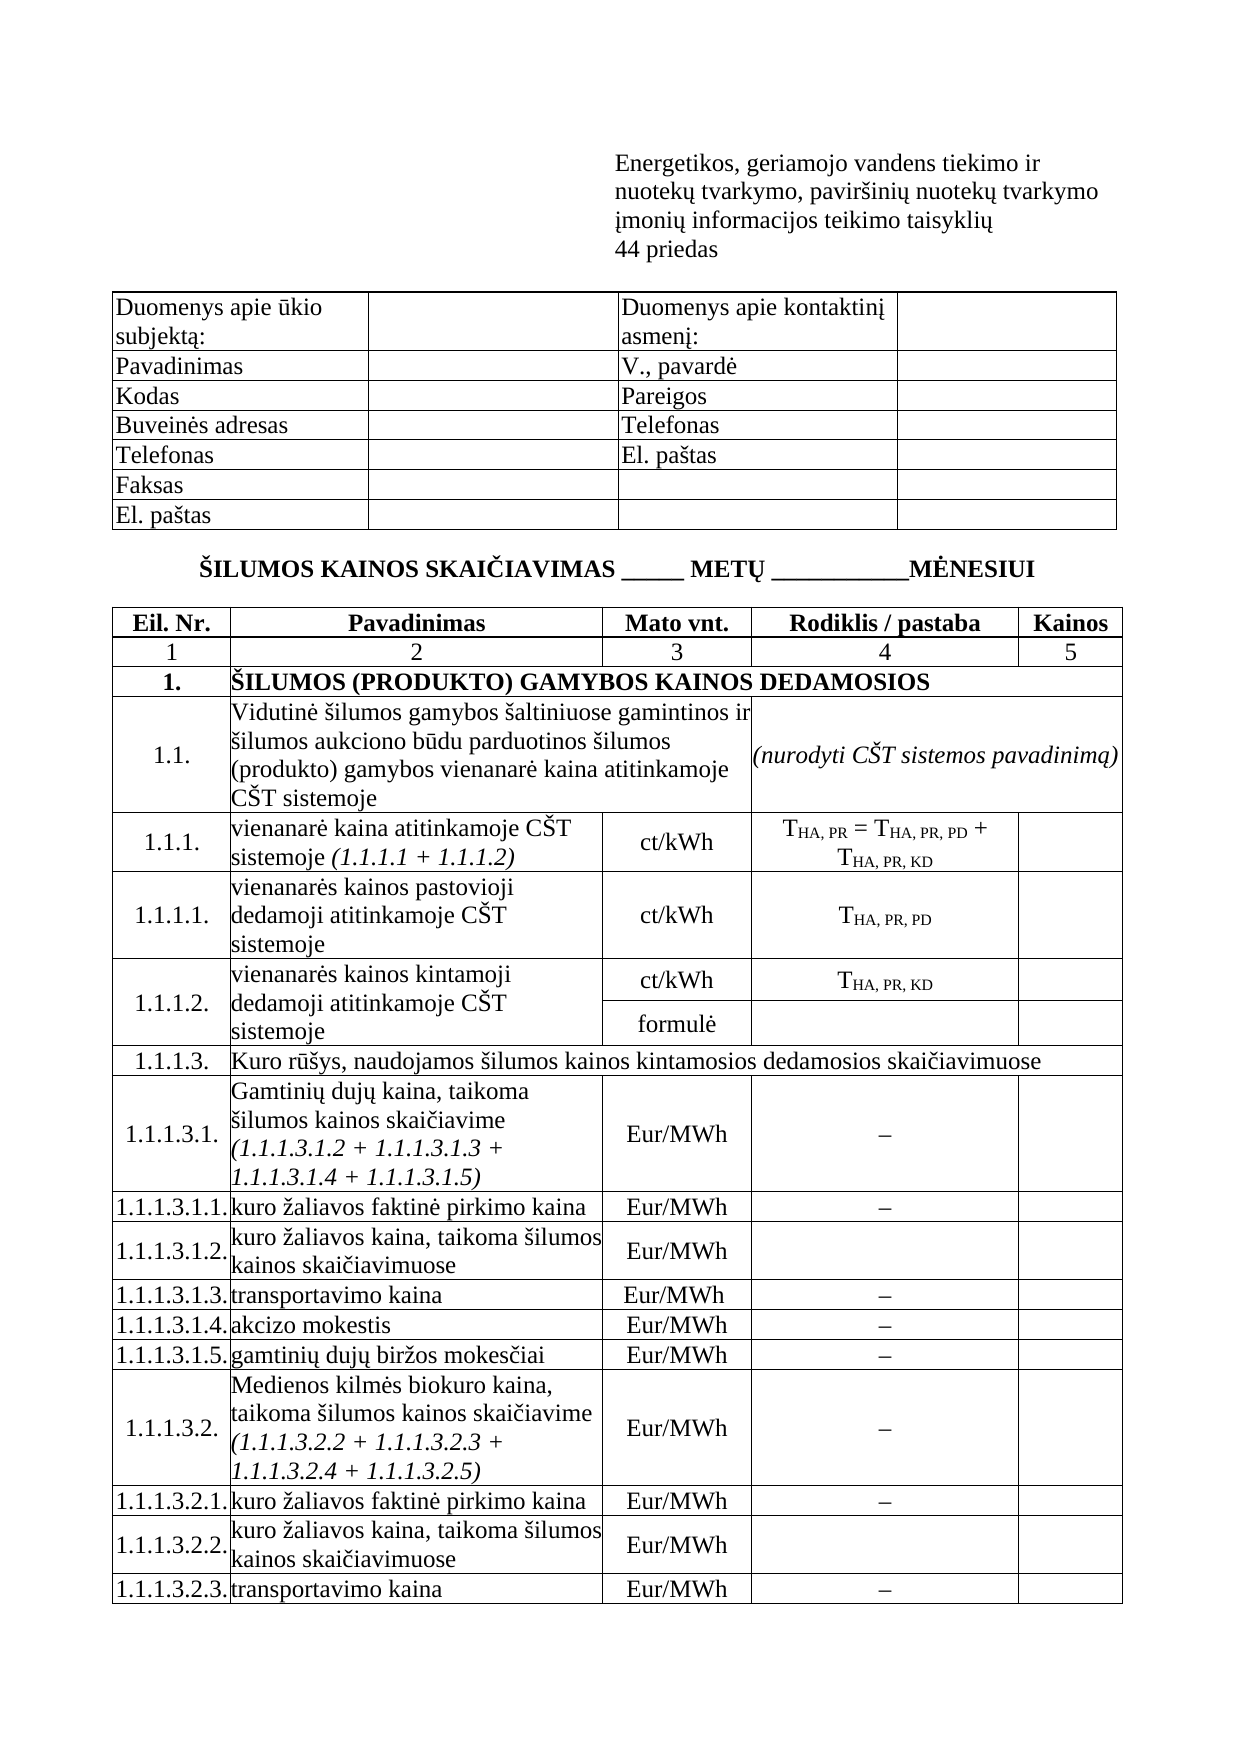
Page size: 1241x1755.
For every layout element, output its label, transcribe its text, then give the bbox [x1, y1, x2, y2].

table_cell 1.1. [113, 697, 230, 812]
table_cell THA, PR = THA, PR, PD + THA, PR, KD [752, 813, 1018, 871]
table_cell vienanarės kainos kintamoji dedamoji atitinkamoje CŠT sistemoje [231, 959, 602, 1045]
table_cell V., pavardė [619, 351, 897, 380]
table_cell [1019, 1370, 1122, 1485]
table_cell transportavimo kaina [231, 1574, 602, 1603]
table_cell [898, 381, 1116, 409]
table_cell [1019, 1076, 1122, 1191]
table_header Rodiklis / pastaba [752, 608, 1018, 636]
table_cell kuro žaliavos faktinė pirkimo kaina [231, 1192, 602, 1221]
table_cell 3 [603, 638, 751, 666]
table_header Pavadinimas [231, 608, 602, 636]
table_cell Eur/MWh [603, 1222, 751, 1279]
table_cell vienanarės kainos pastovioji dedamoji atitinkamoje CŠT sistemoje [231, 872, 602, 958]
table_cell kuro žaliavos kaina, taikoma šilumos kainos skaičiavimuose [231, 1516, 602, 1573]
table_cell Eur/MWh [603, 1486, 751, 1514]
table_cell [369, 351, 618, 380]
table_cell THA, PR, KD [752, 959, 1018, 1000]
table_cell Pavadinimas [113, 351, 368, 380]
table_cell Kuro rūšys, naudojamos šilumos kainos kintamosios dedamosios skaičiavimuose [231, 1046, 1122, 1075]
table_cell – [752, 1486, 1018, 1514]
table_cell [1019, 1192, 1122, 1221]
table_cell Faksas [113, 470, 368, 499]
table_cell – [752, 1574, 1018, 1603]
table_cell kuro žaliavos kaina, taikoma šilumos kainos skaičiavimuose [231, 1222, 602, 1279]
table_cell – [752, 1076, 1018, 1191]
table_cell 1.1.1.3.1.2. [113, 1222, 230, 1279]
table_cell formulė [603, 1001, 751, 1045]
table_cell 1 [113, 638, 230, 666]
table_cell [898, 411, 1116, 439]
table_cell [1019, 1516, 1122, 1573]
table_header Eil. Nr. [113, 608, 230, 636]
table_cell ŠILUMOS (PRODUKTO) GAMYBOS KAINOS DEDAMOSIOS [231, 667, 1122, 696]
table_cell vienanarė kaina atitinkamoje CŠT sistemoje (1.1.1.1 + 1.1.1.2) [231, 813, 602, 871]
table_cell [369, 470, 618, 499]
table_cell 5 [1019, 638, 1122, 666]
table_cell [1019, 1486, 1122, 1514]
table_cell [369, 500, 618, 529]
table_cell 2 [231, 638, 602, 666]
table_cell [1019, 813, 1122, 871]
table_cell Eur/MWh [603, 1370, 751, 1485]
table_header Duomenys apie kontaktinį asmenį: [619, 293, 897, 350]
table_cell gamtinių dujų biržos mokesčiai [231, 1340, 602, 1369]
table_cell 1.1.1.3.1.4. [113, 1310, 230, 1339]
table_cell 1.1.1.3.2.1. [113, 1486, 230, 1514]
table_cell 1.1.1.3.2.2. [113, 1516, 230, 1573]
table_cell transportavimo kaina [231, 1280, 602, 1309]
table_cell [619, 500, 897, 529]
table_header Mato vnt. [603, 608, 751, 636]
table_cell [369, 440, 618, 469]
table_cell [1019, 1574, 1122, 1603]
table_cell Medienos kilmės biokuro kaina, taikoma šilumos kainos skaičiavime (1.1.1.3.2.2 + 1.1.1.3.2.3 + 1.1.1.3.2.4 + 1.1.1.3.2.5) [231, 1370, 602, 1485]
table_cell [1019, 1310, 1122, 1339]
table_cell [898, 470, 1116, 499]
table_cell [369, 381, 618, 409]
table_cell Gamtinių dujų kaina, taikoma šilumos kainos skaičiavime (1.1.1.3.1.2 + 1.1.1.3.1.3 + 1.1.1.3.1.4 + 1.1.1.3.1.5) [231, 1076, 602, 1191]
table_cell [1019, 1340, 1122, 1369]
table_cell Buveinės adresas [113, 411, 368, 439]
table_cell Pareigos [619, 381, 897, 409]
table_cell Eur/MWh [603, 1310, 751, 1339]
table_cell ct/kWh [603, 872, 751, 958]
table_cell 1. [113, 667, 230, 696]
table_cell Eur/MWh [603, 1192, 751, 1221]
table_cell [752, 1222, 1018, 1279]
table_cell Telefonas [113, 440, 368, 469]
table_cell [1019, 872, 1122, 958]
text įmonių informacijos teikimo taisyklių [112, 205, 1122, 234]
table_cell 1.1.1.1. [113, 872, 230, 958]
table_cell (nurodyti CŠT sistemos pavadinimą) [752, 697, 1122, 812]
table_cell Eur/MWh [603, 1280, 751, 1309]
table_cell 1.1.1.3.1.1. [113, 1192, 230, 1221]
table_cell [1019, 1280, 1122, 1309]
text Energetikos, geriamojo vandens tiekimo ir [112, 148, 1122, 176]
table_cell – [752, 1280, 1018, 1309]
table_cell ct/kWh [603, 959, 751, 1000]
table_cell 1.1.1.3.1.3. [113, 1280, 230, 1309]
text ŠILUMOS KAINOS SKAIČIAVIMAS _____ METŲ ___________MĖNESIUI [112, 554, 1122, 582]
table_cell [752, 1516, 1018, 1573]
table_cell 1.1.1.3.2. [113, 1370, 230, 1485]
table_cell kuro žaliavos faktinė pirkimo kaina [231, 1486, 602, 1514]
table_header Kainos [1019, 608, 1122, 636]
table_header [369, 293, 618, 350]
table_cell [369, 411, 618, 439]
table_cell 1.1.1. [113, 813, 230, 871]
table_cell Eur/MWh [603, 1340, 751, 1369]
table_cell [898, 500, 1116, 529]
table_cell Eur/MWh [603, 1574, 751, 1603]
table_cell Vidutinė šilumos gamybos šaltiniuose gamintinos ir šilumos aukciono būdu parduotinos šilumos (produkto) gamybos vienanarė kaina atitinkamoje CŠT sistemoje [231, 697, 751, 812]
table_cell Kodas [113, 381, 368, 409]
table_cell 1.1.1.3. [113, 1046, 230, 1075]
table_cell 1.1.1.2. [113, 959, 230, 1045]
table_cell akcizo mokestis [231, 1310, 602, 1339]
table_cell [1019, 1001, 1122, 1045]
table_cell Telefonas [619, 411, 897, 439]
table_cell – [752, 1192, 1018, 1221]
table_cell El. paštas [619, 440, 897, 469]
table_cell 1.1.1.3.2.3. [113, 1574, 230, 1603]
table_header [898, 293, 1116, 350]
table_cell El. paštas [113, 500, 368, 529]
table_cell [898, 440, 1116, 469]
table_cell 1.1.1.3.1.5. [113, 1340, 230, 1369]
table_cell – [752, 1340, 1018, 1369]
table_cell – [752, 1370, 1018, 1485]
table_cell [898, 351, 1116, 380]
table_cell [752, 1001, 1018, 1045]
table_cell Eur/MWh [603, 1076, 751, 1191]
table_cell [1019, 1222, 1122, 1279]
table_cell Eur/MWh [603, 1516, 751, 1573]
table_cell THA, PR, PD [752, 872, 1018, 958]
table_cell 4 [752, 638, 1018, 666]
table_cell ct/kWh [603, 813, 751, 871]
table_cell [1019, 959, 1122, 1000]
table_cell – [752, 1310, 1018, 1339]
text nuotekų tvarkymo, paviršinių nuotekų tvarkymo [112, 176, 1122, 205]
table_cell [619, 470, 897, 499]
table_cell 1.1.1.3.1. [113, 1076, 230, 1191]
text 44 priedas [112, 234, 1122, 263]
table_header Duomenys apie ūkio subjektą: [113, 293, 368, 350]
